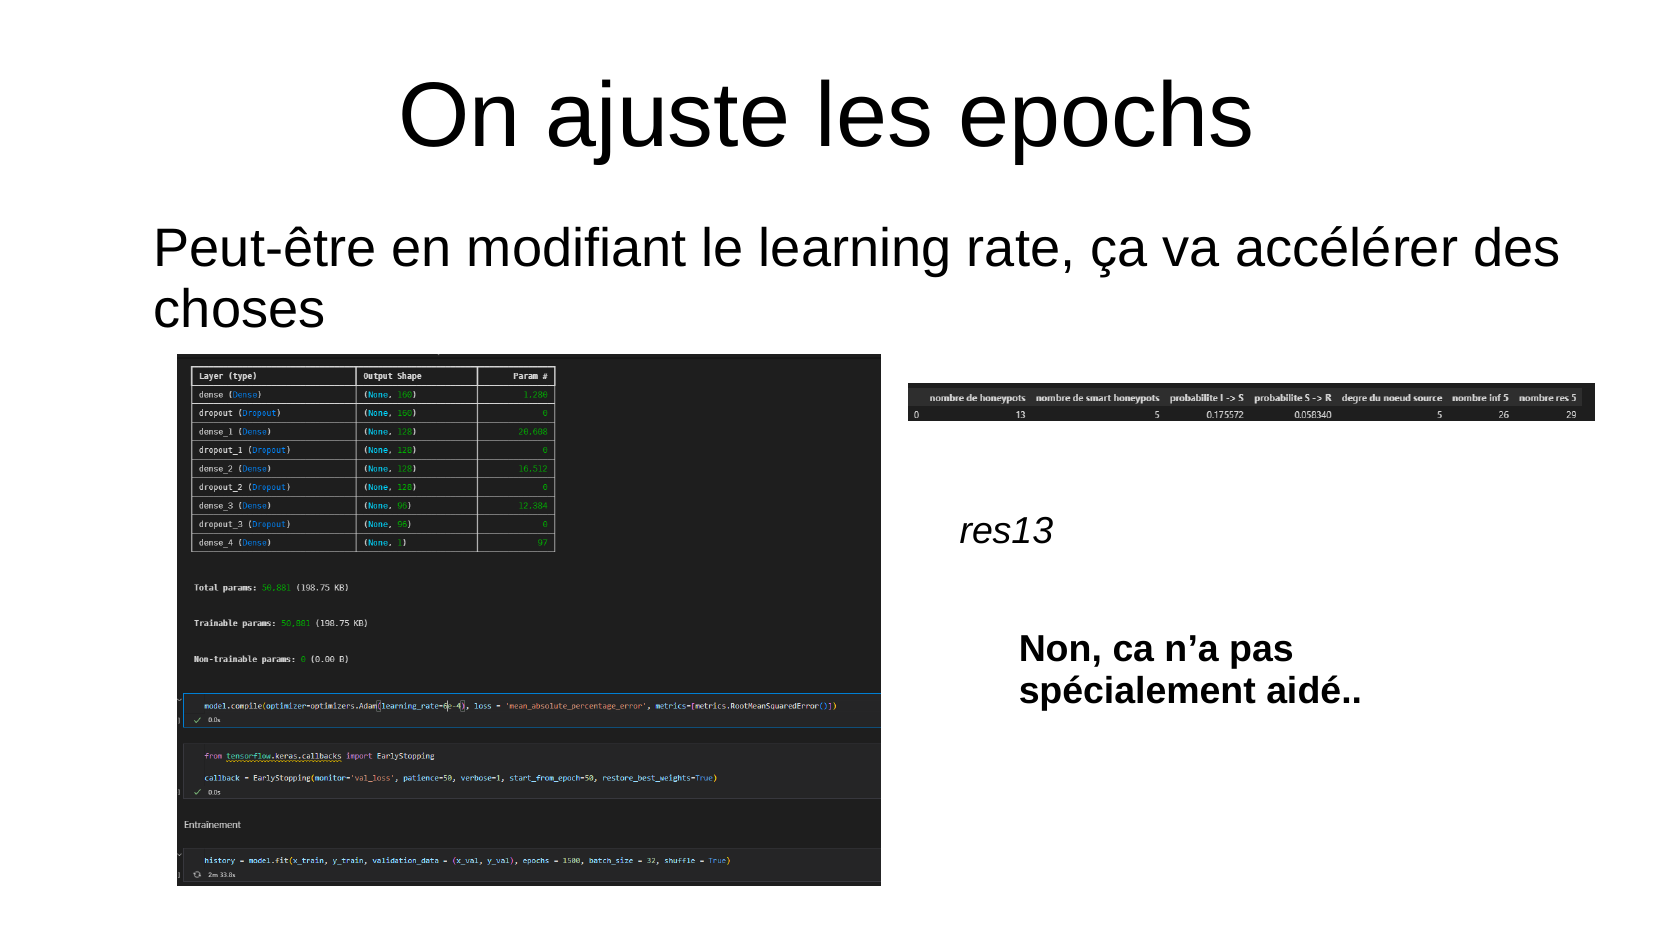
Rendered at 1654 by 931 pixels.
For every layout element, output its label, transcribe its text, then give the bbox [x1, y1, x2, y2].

picture [908, 383, 1595, 422]
title On ajuste les epochs [82, 37, 1571, 193]
picture [177, 354, 881, 886]
text_box Non, ca n’a pas spécialement aidé.. [1003, 620, 1447, 761]
text_box res13 [944, 501, 1506, 559]
list Peut-être en modifiant le learning rate, ça va accélérer des choses [82, 217, 1571, 384]
